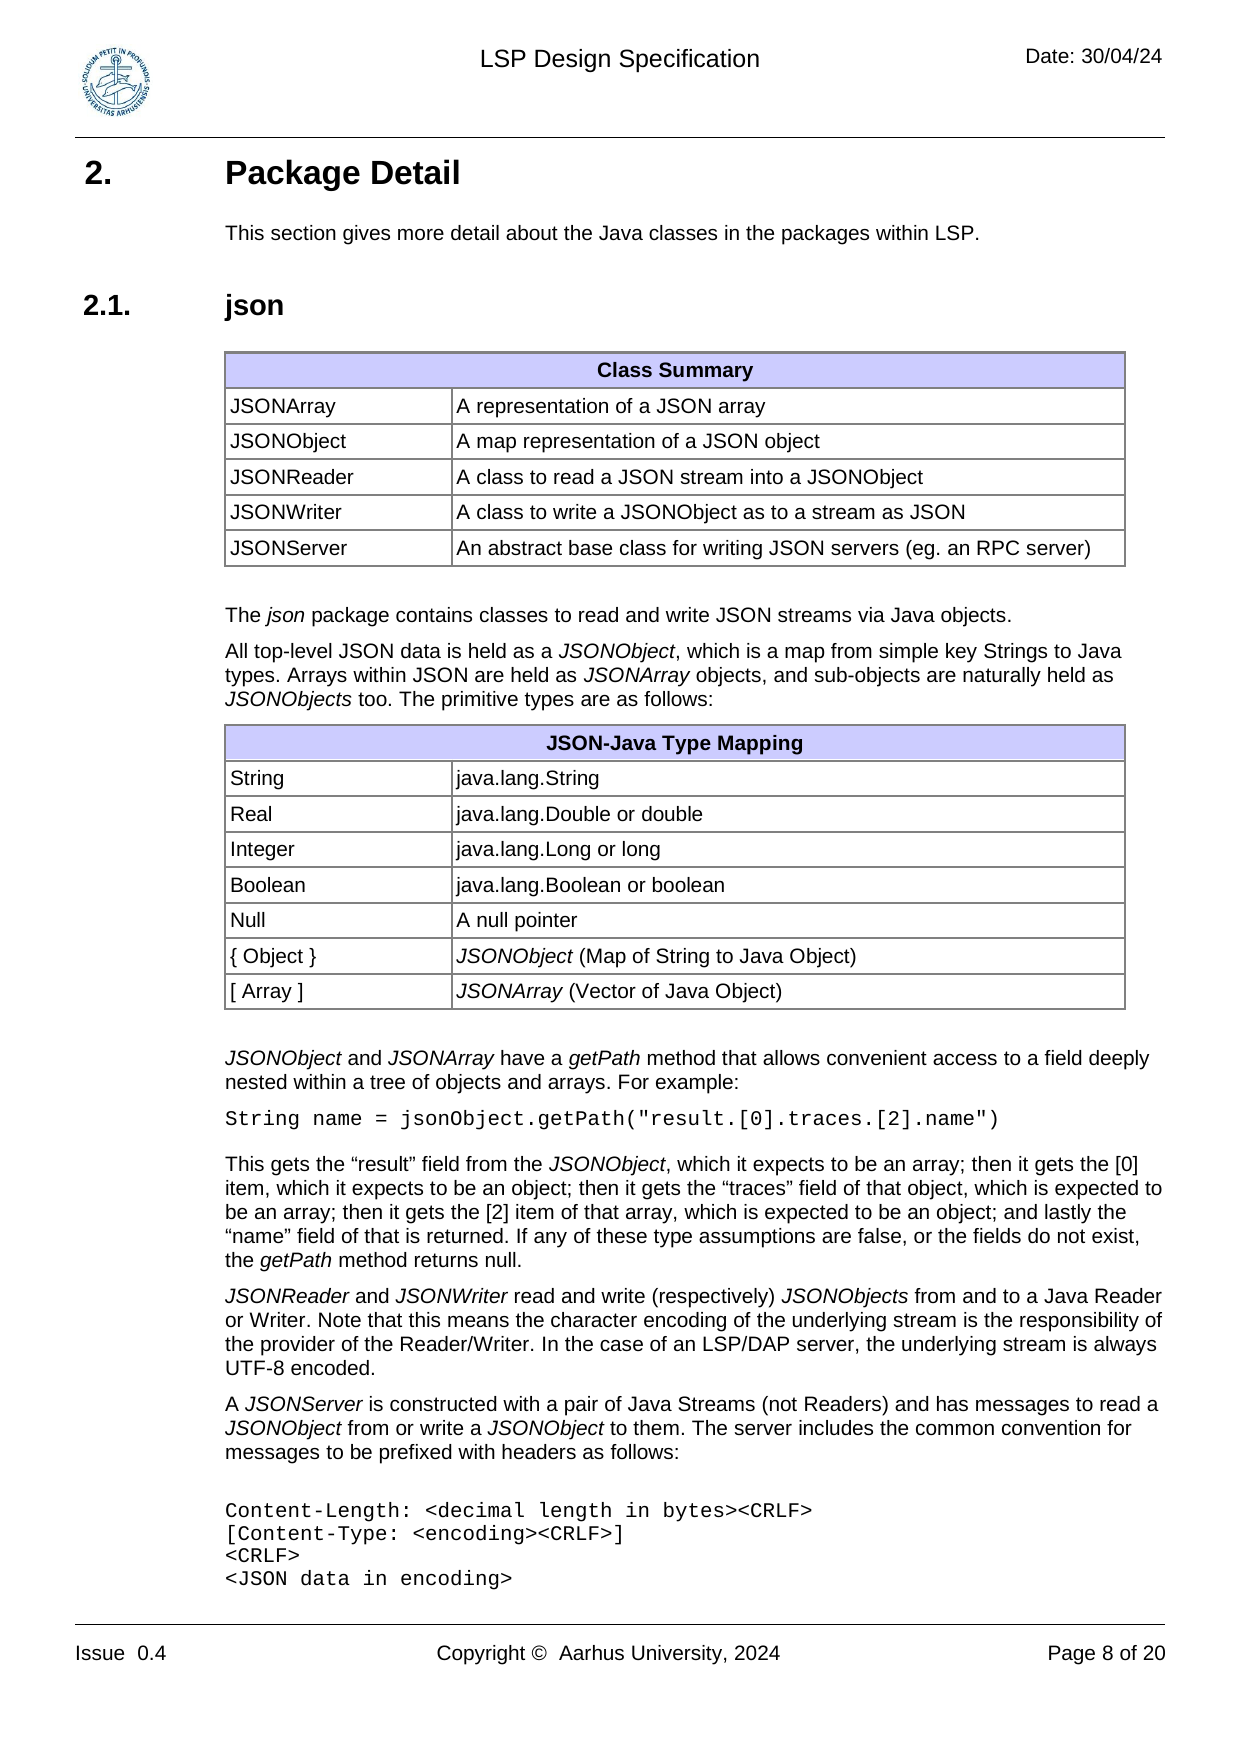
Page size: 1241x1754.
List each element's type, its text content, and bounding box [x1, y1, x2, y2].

table_cell Integer [226, 833, 451, 866]
table_cell JSONServer [226, 531, 451, 564]
subtitle json [75, 288, 1165, 321]
table_cell A representation of a JSON array [453, 389, 1124, 422]
text This section gives more detail about the Java classes in the packages within LSP. [225, 221, 1165, 245]
text Content-Length: <decimal length in bytes><CRLF> [225, 1499, 1165, 1522]
table_cell Boolean [226, 868, 451, 902]
text [Content-Type: <encoding><CRLF>] [225, 1522, 1165, 1544]
table_cell A class to write a JSONObject as to a stream as JSON [453, 496, 1124, 529]
text A JSONServer is constructed with a pair of Java Streams (not Readers) and has messages to read a JSONObject from or write a JSONObject to them. The server includes the common convention for messages to be prefixed with headers as follows: [225, 1393, 1165, 1464]
table_cell JSONReader [226, 460, 451, 493]
table_cell JSONWriter [226, 496, 451, 529]
table_header Class Summary [226, 354, 1124, 387]
text <CRLF> [225, 1544, 1165, 1567]
table_cell A map representation of a JSON object [453, 425, 1124, 458]
table_cell String [226, 762, 451, 795]
table_cell JSONArray (Vector of Java Object) [453, 975, 1124, 1008]
table_cell java.lang.Double or double [453, 797, 1124, 831]
table_cell JSONArray [226, 389, 451, 422]
text JSONObject and JSONArray have a getPath method that allows convenient access to a field deeply nested within a tree of objects and arrays. For example: [225, 1047, 1165, 1094]
table_cell JSONObject (Map of String to Java Object) [453, 939, 1124, 973]
text String name = jsonObject.getPath("result.[0].traces.[2].name") [225, 1107, 1165, 1129]
table_cell A class to read a JSON stream into a JSONObject [453, 460, 1124, 493]
table_cell Null [226, 904, 451, 937]
text All top-level JSON data is held as a JSONObject, which is a map from simple key Strings to Java types. Arrays within JSON are held as JSONArray objects, and sub-objects are naturally held as JSONObjects too. The primitive types are as follows: [225, 639, 1165, 711]
table_cell Real [226, 797, 451, 831]
text JSONReader and JSONWriter read and write (respectively) JSONObjects from and to a Java Reader or Writer. Note that this means the character encoding of the underlying stream is the responsibility of the provider of the Reader/Writer. In the case of an LSP/DAP server, the underlying stream is always UTF-8 encoded. [225, 1284, 1165, 1380]
text <JSON data in encoding> [225, 1567, 1165, 1589]
table_cell JSONObject [226, 425, 451, 458]
text The json package contains classes to read and write JSON streams via Java objects. [225, 603, 1165, 627]
table_cell { Object } [226, 939, 451, 973]
table_cell java.lang.Long or long [453, 833, 1124, 866]
table_cell java.lang.String [453, 762, 1124, 795]
table_cell An abstract base class for writing JSON servers (eg. an RPC server) [453, 531, 1124, 564]
text This gets the “result” field from the JSONObject, which it expects to be an array; then it gets the [0] item, which it expects to be an object; then it gets the “traces” field of that object, which is expected to be an array; then it gets the [2] item of that array, which is expected to be an object; and lastly the “name” field of that is returned. If any of these type assumptions are false, or the fields do not exist, the getPath method returns null. [225, 1152, 1165, 1272]
table_header JSON-Java Type Mapping [226, 726, 1124, 759]
table_cell A null pointer [453, 904, 1124, 937]
table_cell [ Array ] [226, 975, 451, 1008]
picture [78, 44, 153, 120]
table_cell java.lang.Boolean or boolean [453, 868, 1124, 902]
subtitle Package Detail [75, 153, 1165, 191]
